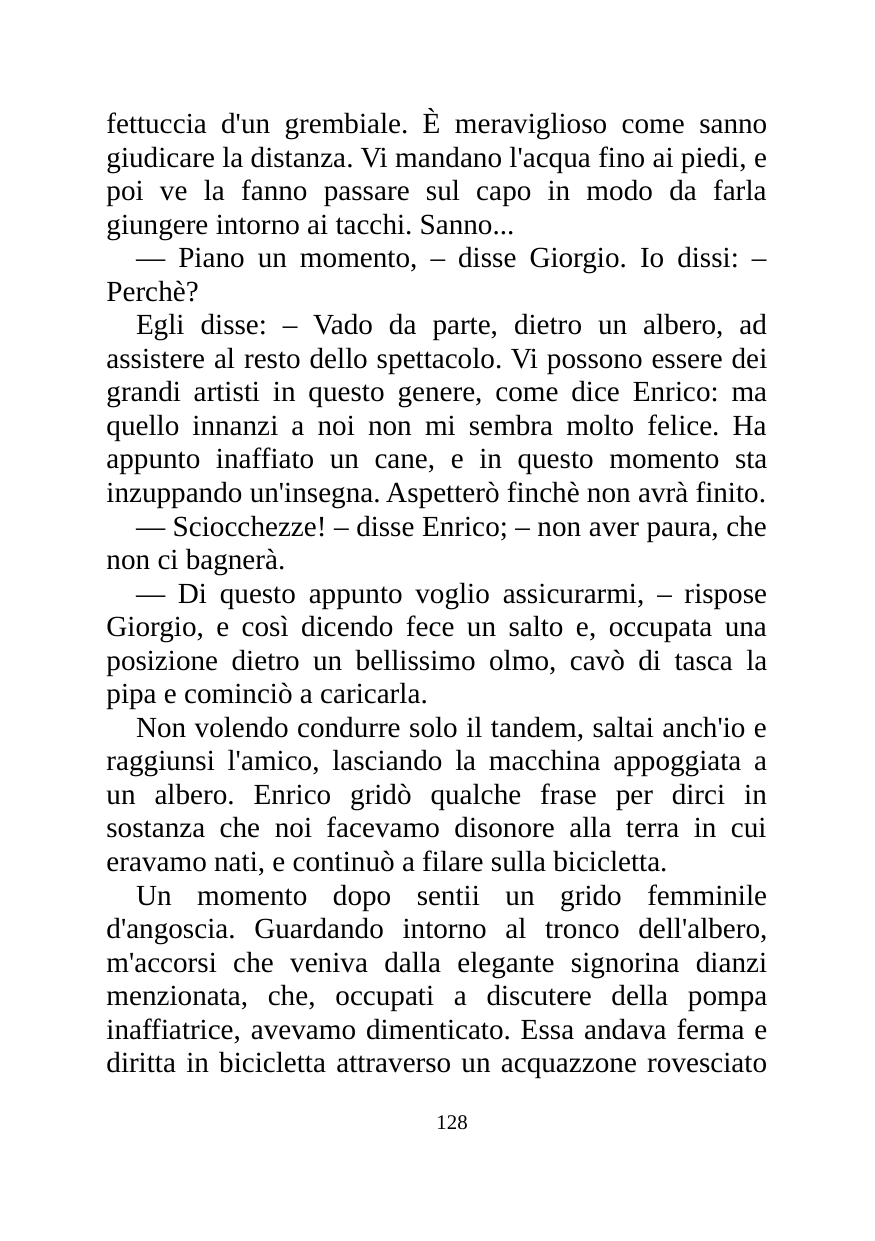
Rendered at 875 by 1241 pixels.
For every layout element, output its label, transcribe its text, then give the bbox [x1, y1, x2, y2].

text — Piano un momento, – disse Giorgio. Io dissi: – Perchè? [106, 240, 768, 307]
text fettuccia d'un grembiale. È meraviglioso come sanno giudicare la distanza. Vi mandano l'acqua fino ai piedi, e poi ve la fanno passare sul capo in modo da farla giungere intorno ai tacchi. Sanno... [106, 106, 768, 240]
text — Sciocchezze! – disse Enrico; – non aver paura, che non ci bagnerà. [106, 509, 768, 576]
text Un momento dopo sentii un grido femminile d'angoscia. Guardando intorno al tronco dell'albero, m'accorsi che veniva dalla elegante signorina dianzi menzionata, che, occupati a discutere della pompa inaffiatrice, avevamo dimenticato. Essa andava ferma e diritta in bicicletta attraverso un acquazzone rovesciato [106, 878, 768, 1079]
text Egli disse: – Vado da parte, dietro un albero, ad assistere al resto dello spettacolo. Vi possono essere dei grandi artisti in questo genere, come dice Enrico: ma quello innanzi a noi non mi sembra molto felice. Ha appunto inaffiato un cane, e in questo momento sta inzuppando un'insegna. Aspetterò finchè non avrà finito. [106, 307, 768, 509]
text — Di questo appunto voglio assicurarmi, – rispose Giorgio, e così dicendo fece un salto e, occupata una posizione dietro un bellissimo olmo, cavò di tasca la pipa e cominciò a caricarla. [106, 576, 768, 710]
text Non volendo condurre solo il tandem, saltai anch'io e raggiunsi l'amico, lasciando la macchina appoggiata a un albero. Enrico gridò qualche frase per dirci in sostanza che noi facevamo disonore alla terra in cui eravamo nati, e continuò a filare sulla bicicletta. [106, 710, 768, 878]
